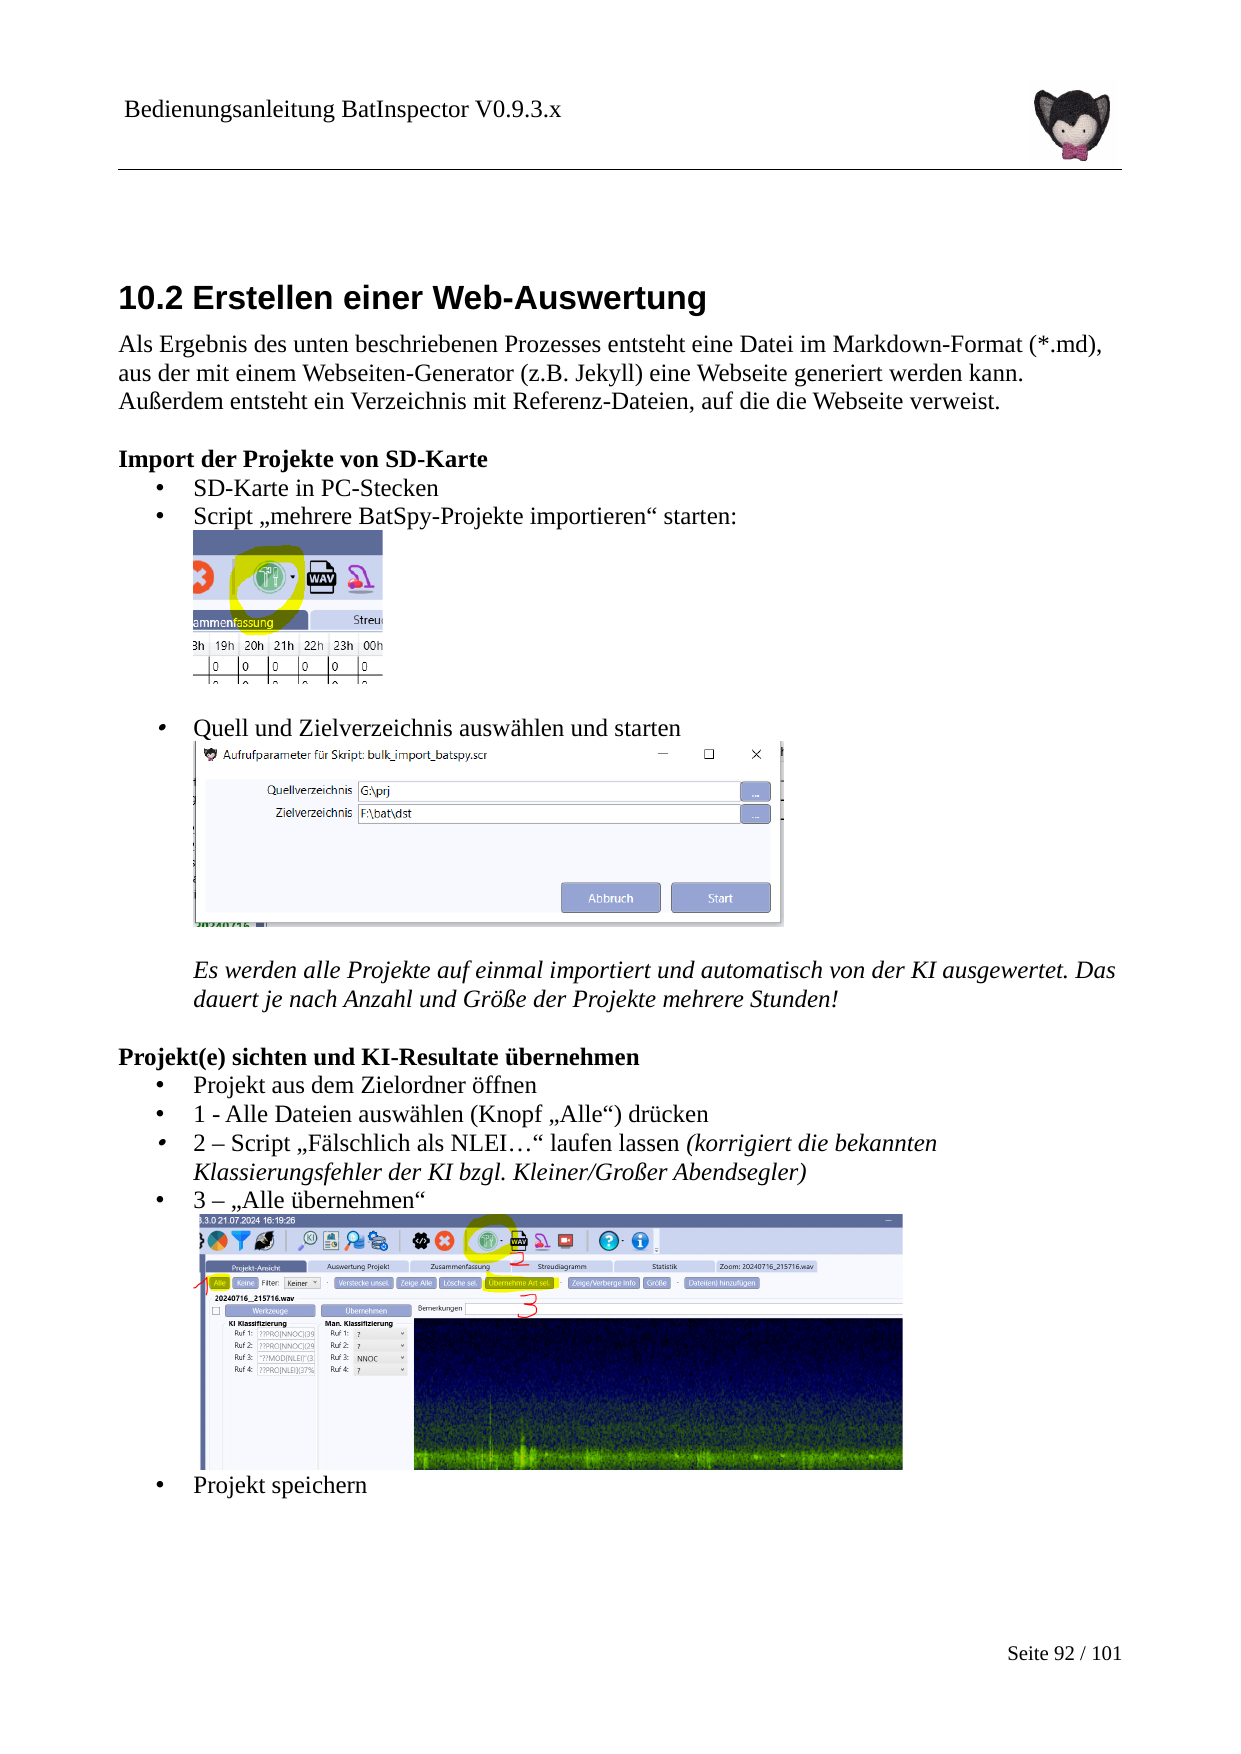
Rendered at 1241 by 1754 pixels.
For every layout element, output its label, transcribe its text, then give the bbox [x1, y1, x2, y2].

picture [193, 530, 383, 684]
list Projekt speichern [156, 1470, 1122, 1498]
picture [1030, 80, 1119, 169]
list Quell und Zielverzeichnis auswählen und starten Es werden alle Projekte auf einmal importiert und automatisch von der KI ausgewertet. Das dauert je nach Anzahl und Größe der Projekte mehrere Stunden! [156, 713, 1122, 1013]
subtitle Erstellen einer Web-Auswertung [118, 278, 1122, 316]
picture [193, 1214, 903, 1470]
list Script „mehrere BatSpy-Projekte importieren“ starten: [156, 501, 1122, 713]
text Import der Projekte von SD-Karte [118, 444, 1122, 473]
list 3 – „Alle übernehmen“ [156, 1185, 1122, 1214]
list 2 – Script „Fälschlich als NLEI…“ laufen lassen (korrigiert die bekannten Klassierungsfehler der KI bzgl. Kleiner/Großer Abendsegler) [156, 1128, 1122, 1185]
list Projekt aus dem Zielordner öffnen [156, 1070, 1122, 1099]
list 1 - Alle Dateien auswählen (Knopf „Alle“) drücken [156, 1099, 1122, 1128]
list SD-Karte in PC-Stecken [156, 473, 1122, 501]
text Als Ergebnis des unten beschriebenen Prozesses entsteht eine Datei im Markdown-Format (*.md), aus der mit einem Webseiten-Generator (z.B. Jekyll) eine Webseite generiert werden kann. Außerdem entsteht ein Verzeichnis mit Referenz-Dateien, auf die die Webseite verweist. [118, 329, 1122, 415]
text Projekt(e) sichten und KI-Resultate übernehmen [118, 1042, 1122, 1070]
picture [193, 741, 784, 927]
